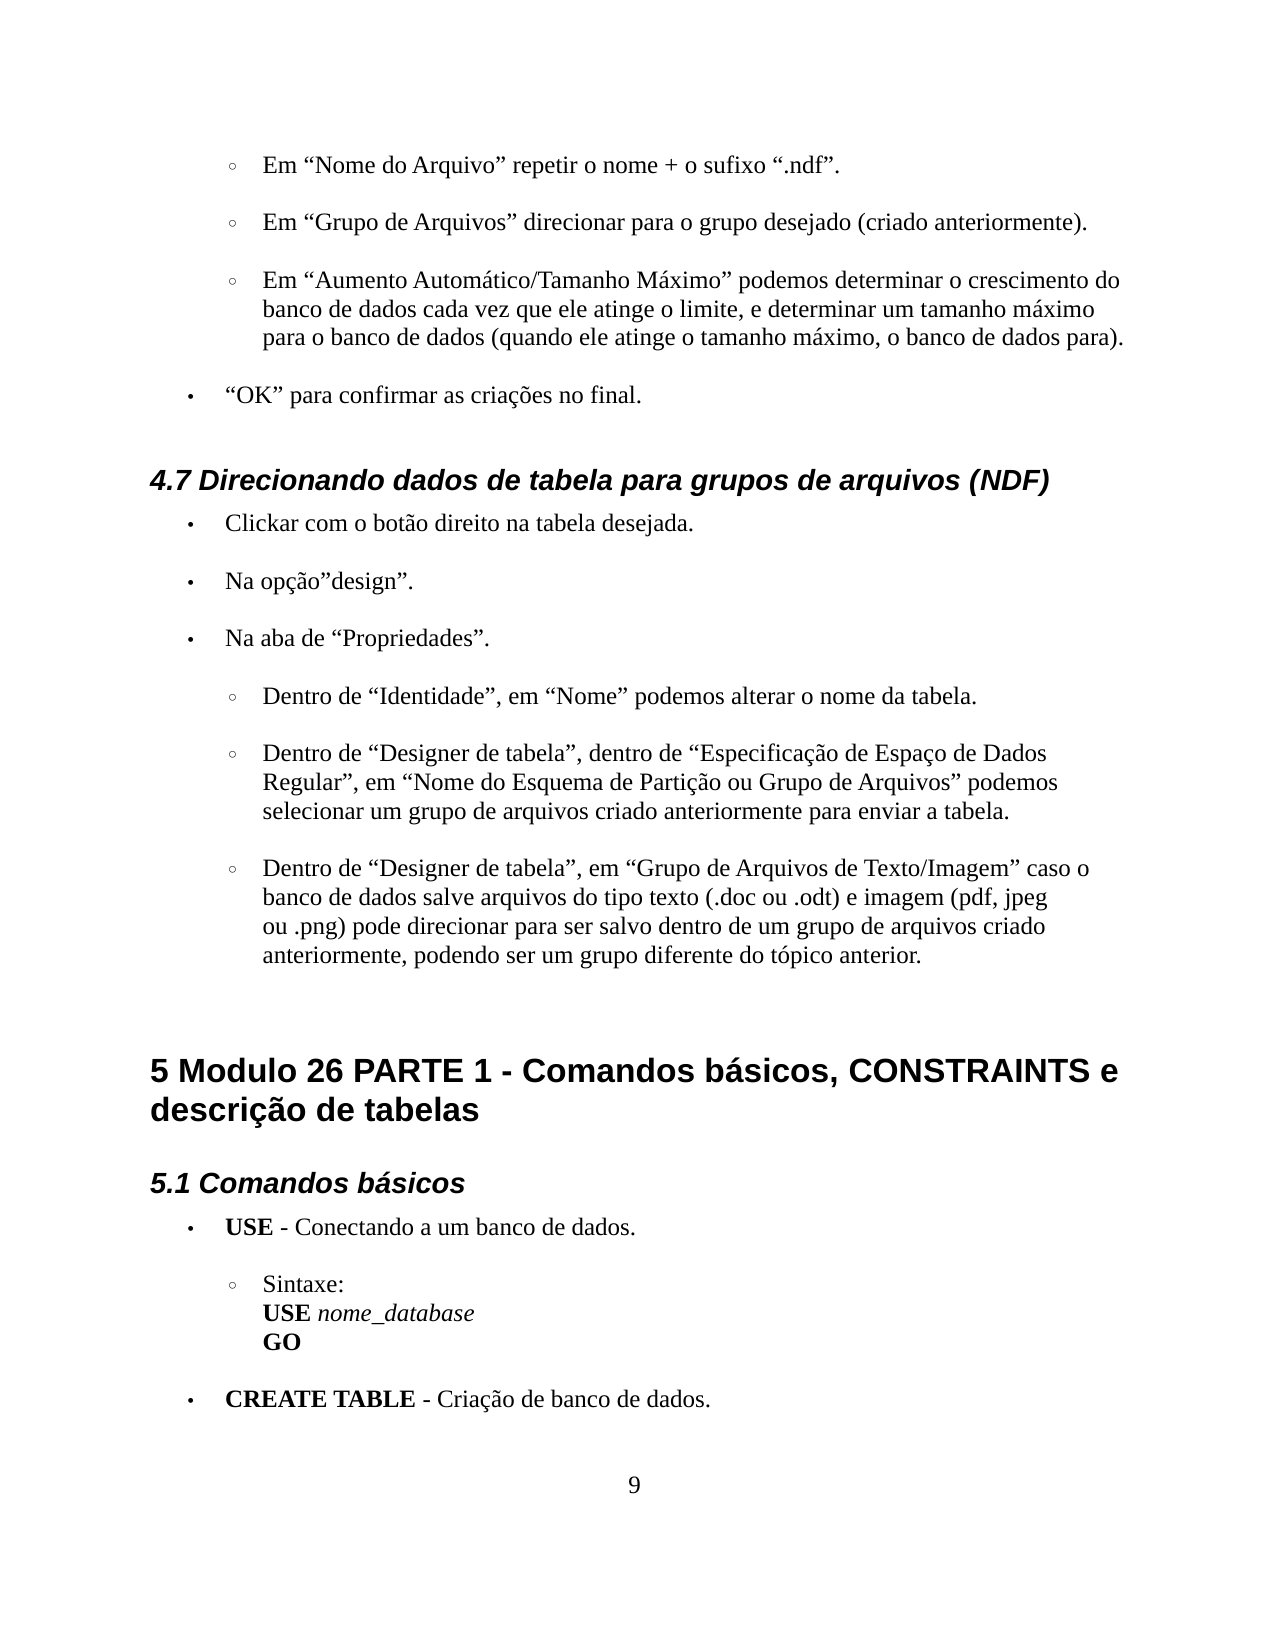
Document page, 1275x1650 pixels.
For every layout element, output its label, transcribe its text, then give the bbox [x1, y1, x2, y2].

list USE - Conectando a um banco de dados. [187, 1212, 1125, 1269]
list Em “Grupo de Arquivos” direcionar para o grupo desejado (criado anteriormente). [225, 207, 1125, 265]
list Dentro de “Designer de tabela”, dentro de “Especificação de Espaço de Dados Regular”, em “Nome do Esquema de Partição ou Grupo de Arquivos” podemos selecionar um grupo de arquivos criado anteriormente para enviar a tabela. [225, 738, 1125, 853]
list Dentro de “Designer de tabela”, em “Grupo de Arquivos de Texto/Imagem” caso o banco de dados salve arquivos do tipo texto (.doc ou .odt) e imagem (pdf, jpeg ou .png) pode direcionar para ser salvo dentro de um grupo de arquivos criado anteriormente, podendo ser um grupo diferente do tópico anterior. [225, 853, 1125, 997]
list Na opção”design”. [187, 566, 1125, 623]
list Clickar com o botão direito na tabela desejada. [187, 508, 1125, 566]
subtitle 5 Modulo 26 PARTE 1 - Comandos básicos, CONSTRAINTS e descrição de tabelas [150, 1051, 1125, 1128]
list Em “Nome do Arquivo” repetir o nome + o sufixo “.ndf”. [225, 150, 1125, 207]
list Em “Aumento Automático/Tamanho Máximo” podemos determinar o crescimento do banco de dados cada vez que ele atinge o limite, e determinar um tamanho máximo para o banco de dados (quando ele atinge o tamanho máximo, o banco de dados para). [225, 265, 1125, 380]
subtitle 5.1 Comandos básicos [150, 1166, 1125, 1199]
list CREATE TABLE - Criação de banco de dados. [187, 1384, 1125, 1413]
subtitle 4.7 Direcionando dados de tabela para grupos de arquivos (NDF) [150, 462, 1125, 496]
list Dentro de “Identidade”, em “Nome” podemos alterar o nome da tabela. [225, 681, 1125, 738]
list Sintaxe: USE nome_database GO [225, 1269, 1125, 1384]
list “OK” para confirmar as criações no final. [187, 380, 1125, 437]
list Na aba de “Propriedades”. [187, 623, 1125, 681]
